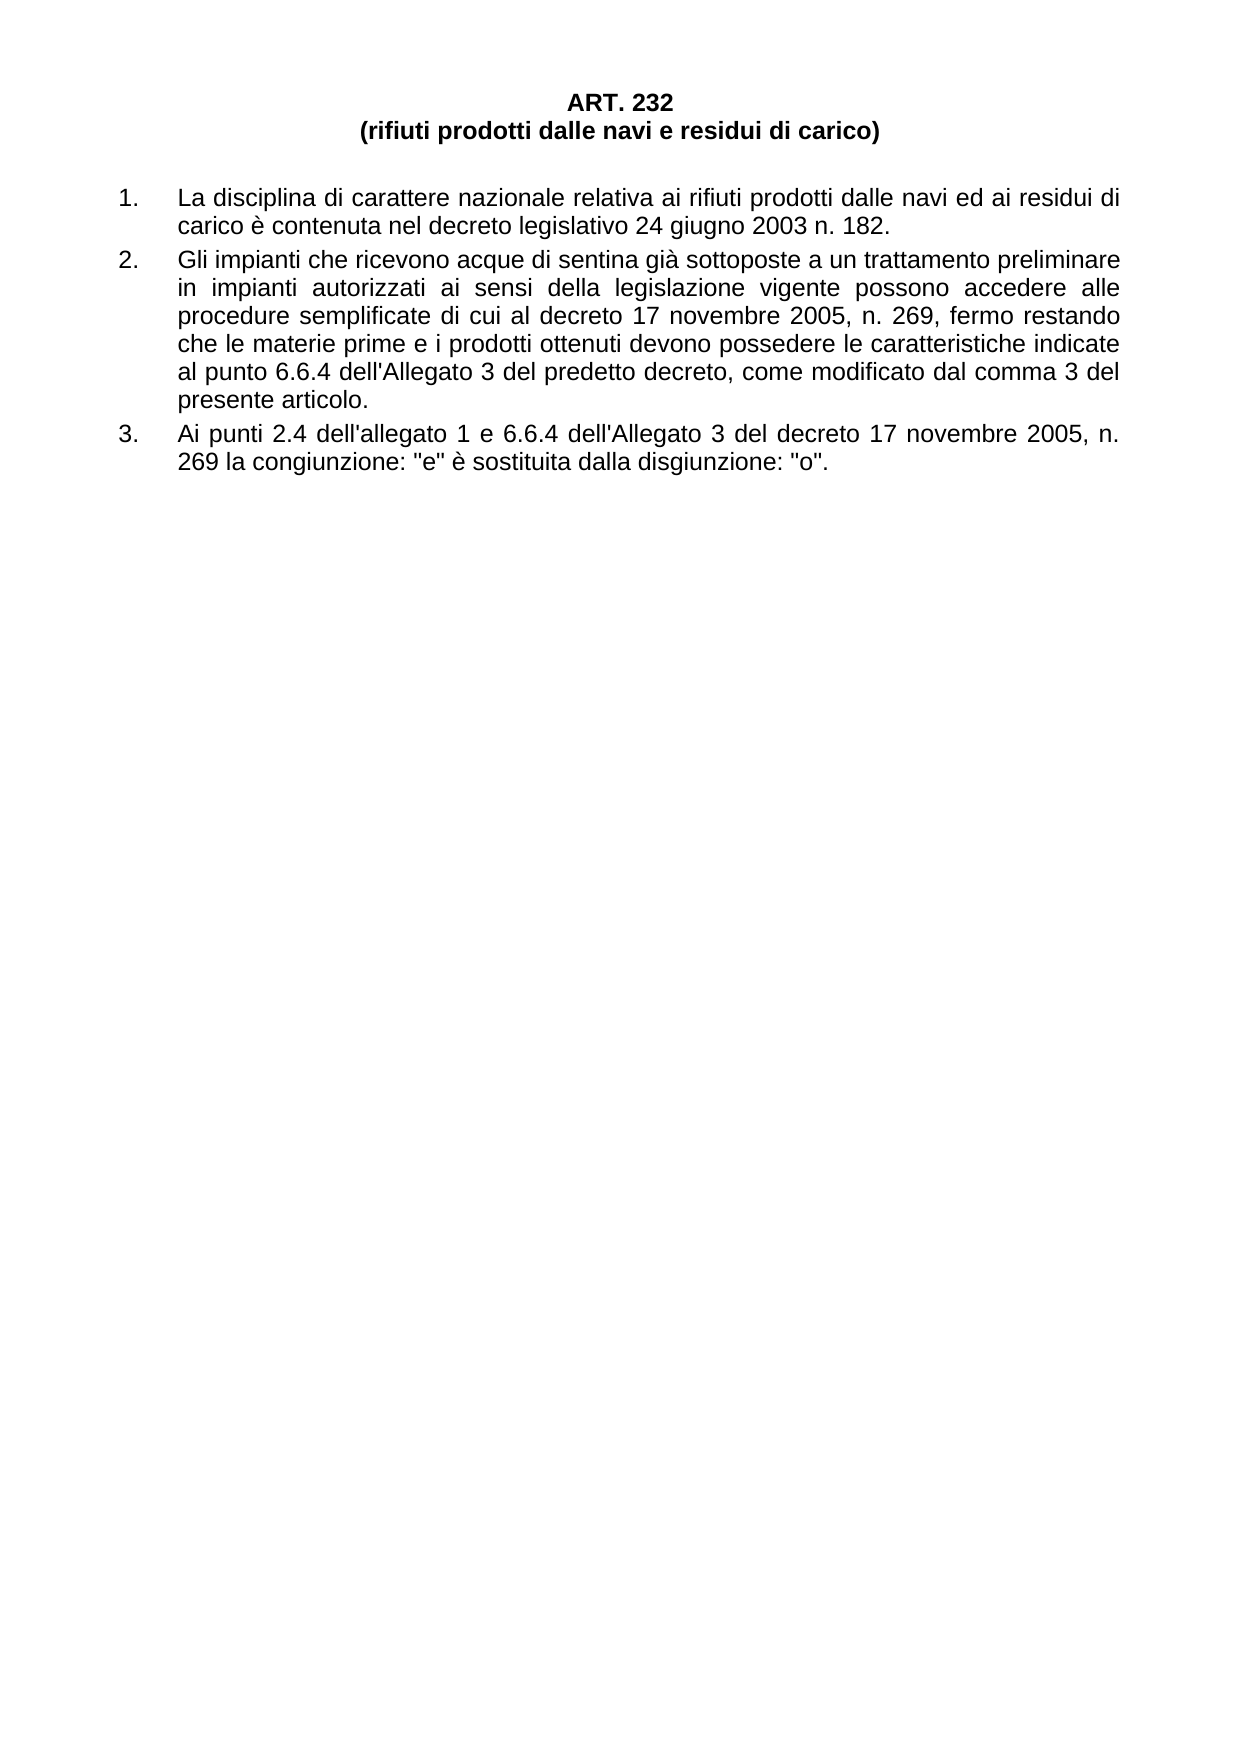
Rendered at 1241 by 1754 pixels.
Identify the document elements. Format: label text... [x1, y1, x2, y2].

text 3. Ai punti 2.4 dell'allegato 1 e 6.6.4 dell'Allegato 3 del decreto 17 novembre 2005, n. 269 la congiunzione: "e" è sostituita dalla disgiunzione: "o". [118, 419, 1122, 475]
subtitle ART. 232 (rifiuti prodotti dalle navi e residui di carico) [118, 88, 1122, 144]
text 1. La disciplina di carattere nazionale relativa ai rifiuti prodotti dalle navi ed ai residui di carico è contenuta nel decreto legislativo 24 giugno 2003 n. 182. [118, 184, 1122, 240]
text 2. Gli impianti che ricevono acque di sentina già sottoposte a un trattamento preliminare in impianti autorizzati ai sensi della legislazione vigente possono accedere alle procedure semplificate di cui al decreto 17 novembre 2005, n. 269, fermo restando che le materie prime e i prodotti ottenuti devono possedere le caratteristiche indicate al punto 6.6.4 dell'Allegato 3 del predetto decreto, come modificato dal comma 3 del presente articolo. [118, 246, 1122, 413]
